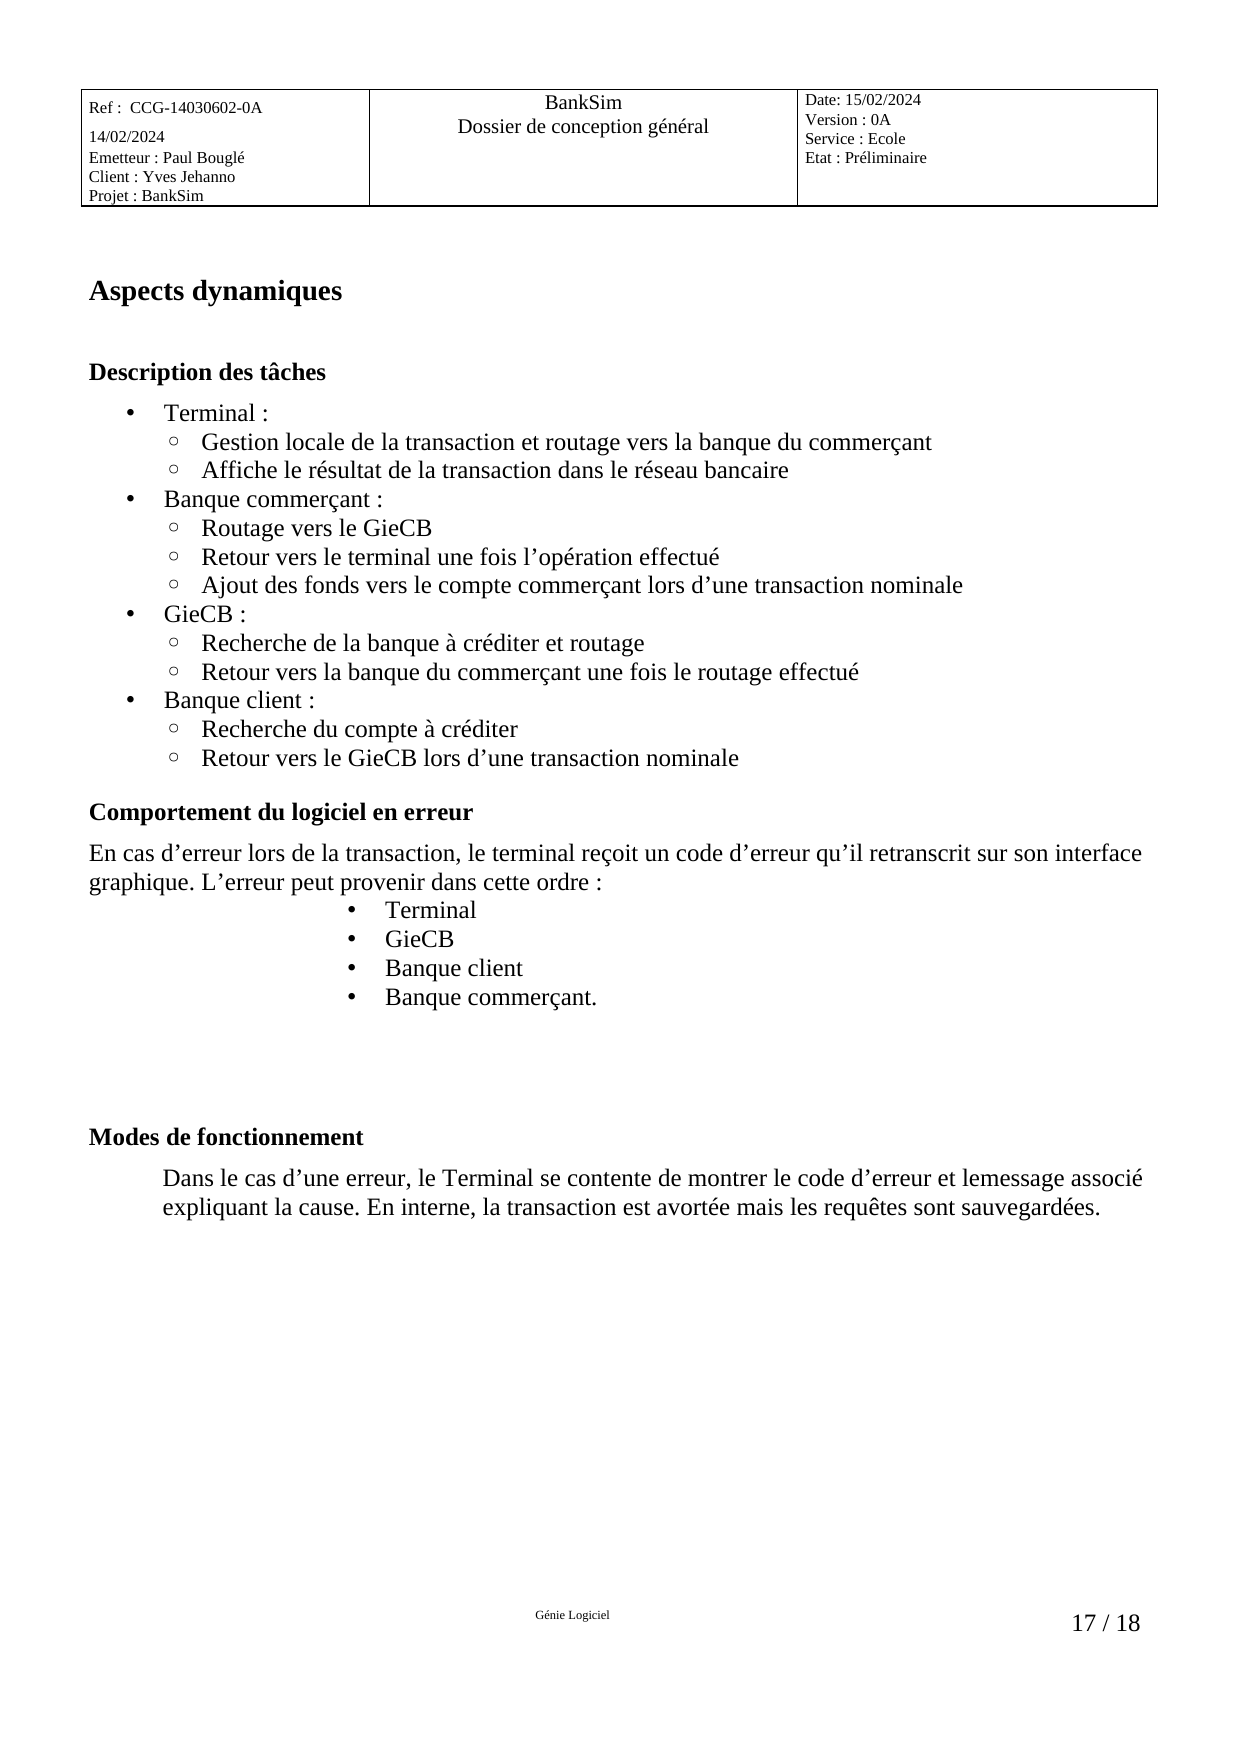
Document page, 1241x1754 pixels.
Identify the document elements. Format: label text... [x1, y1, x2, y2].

list Recherche de la banque à créditer et routage [164, 628, 1152, 657]
list Affiche le résultat de la transaction dans le réseau bancaire [164, 455, 1152, 484]
list Banque client [347, 953, 1152, 982]
text Dans le cas d’une erreur, le Terminal se contente de montrer le code d’erreur et lemessage associé expliquant la cause. En interne, la transaction est avortée mais les requêtes sont sauvegardées. [89, 1163, 1152, 1220]
subtitle Modes de fonctionnement [89, 1122, 1152, 1150]
list Routage vers le GieCB [164, 513, 1152, 542]
list Banque commerçant. [347, 982, 1152, 1010]
list Retour vers la banque du commerçant une fois le routage effectué [164, 657, 1152, 685]
list Terminal : [126, 398, 1152, 427]
text En cas d’erreur lors de la transaction, le terminal reçoit un code d’erreur qu’il retranscrit sur son interface graphique. L’erreur peut provenir dans cette ordre : [89, 838, 1152, 895]
subtitle Comportement du logiciel en erreur [89, 797, 1152, 825]
list Retour vers le terminal une fois l’opération effectué [164, 542, 1152, 570]
subtitle Description des tâches [89, 357, 1152, 385]
list Banque commerçant : [126, 484, 1152, 513]
list Gestion locale de la transaction et routage vers la banque du commerçant [164, 427, 1152, 455]
list Ajout des fonds vers le compte commerçant lors d’une transaction nominale [164, 570, 1152, 599]
list Retour vers le GieCB lors d’une transaction nominale [164, 743, 1152, 772]
list GieCB : [126, 599, 1152, 628]
list Terminal [347, 895, 1152, 924]
list Banque client : [126, 685, 1152, 714]
list GieCB [347, 924, 1152, 953]
list Recherche du compte à créditer [164, 714, 1152, 743]
subtitle Aspects dynamiques [89, 273, 1152, 307]
